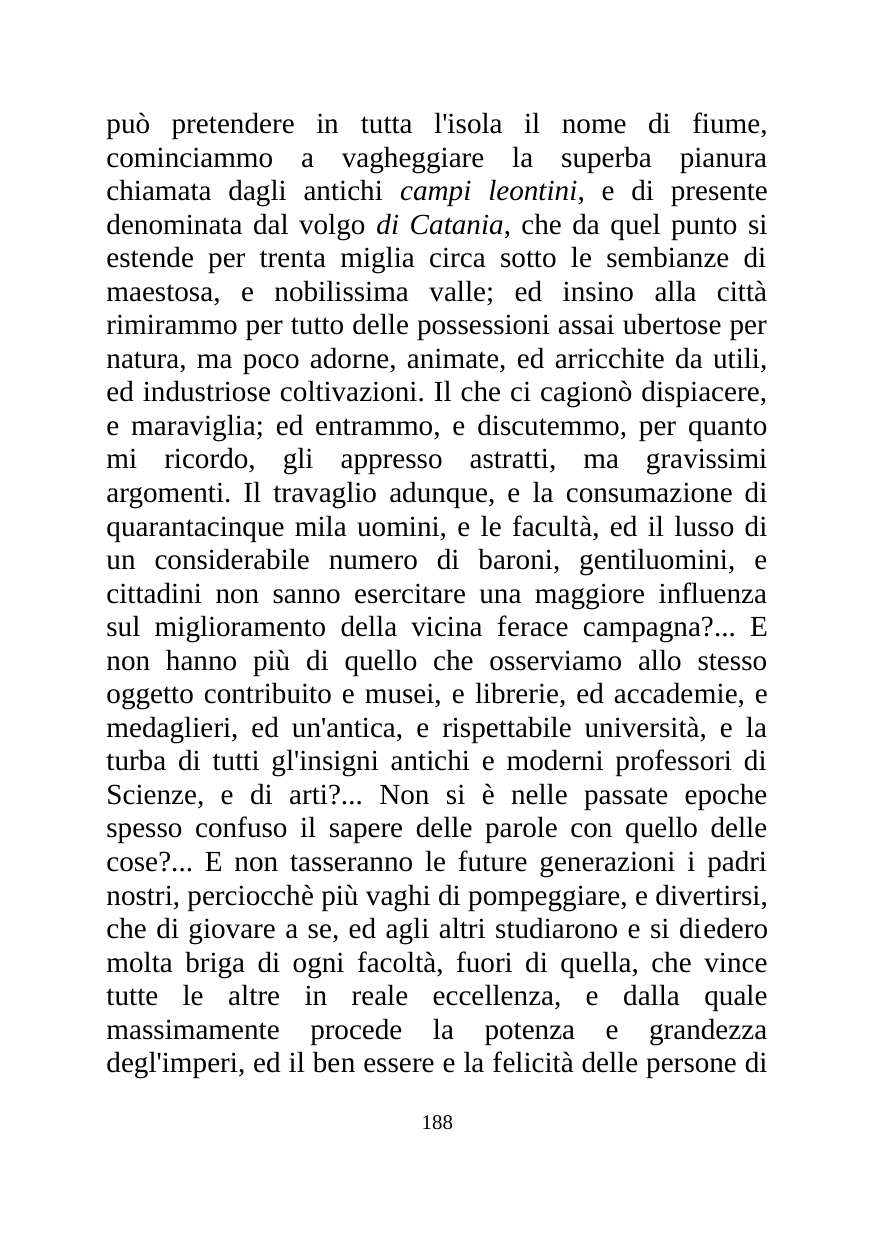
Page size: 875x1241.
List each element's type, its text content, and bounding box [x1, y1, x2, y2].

text può pretendere in tutta l'isola il nome di fiume, cominciammo a vagheggiare la superba pianura chiamata dagli antichi campi leontini, e di presente denominata dal volgo di Catania, che da quel punto si estende per trenta miglia circa sotto le sembianze di maestosa, e nobilissima valle; ed insino alla città rimirammo per tutto delle possessioni assai ubertose per natura, ma poco adorne, animate, ed arricchite da utili, ed industriose coltivazioni. Il che ci cagionò dispiacere, e maraviglia; ed entrammo, e discutemmo, per quanto mi ricordo, gli appresso astratti, ma gravissimi argomenti. Il travaglio adunque, e la consumazione di quarantacinque mila uomini, e le facultà, ed il lusso di un considerabile numero di baroni, gentiluomini, e cittadini non sanno esercitare una maggiore influenza sul miglioramento della vicina ferace campagna?... E non hanno più di quello che osserviamo allo stesso oggetto contribuito e musei, e librerie, ed accademie, e medaglieri, ed un'antica, e rispettabile università, e la turba di tutti gl'insigni antichi e moderni professori di Scienze, e di arti?... Non si è nelle passate epoche spesso confuso il sapere delle parole con quello delle cose?... E non tasseranno le future generazioni i padri nostri, perciocchè più vaghi di pompeggiare, e divertirsi, che di giovare a se, ed agli altri studiarono e si diedero molta briga di ogni facoltà, fuori di quella, che vince tutte le altre in reale eccellenza, e dalla quale massimamente procede la potenza e grandezza degl'imperi, ed il ben essere e la felicità delle persone di [106, 106, 768, 1079]
